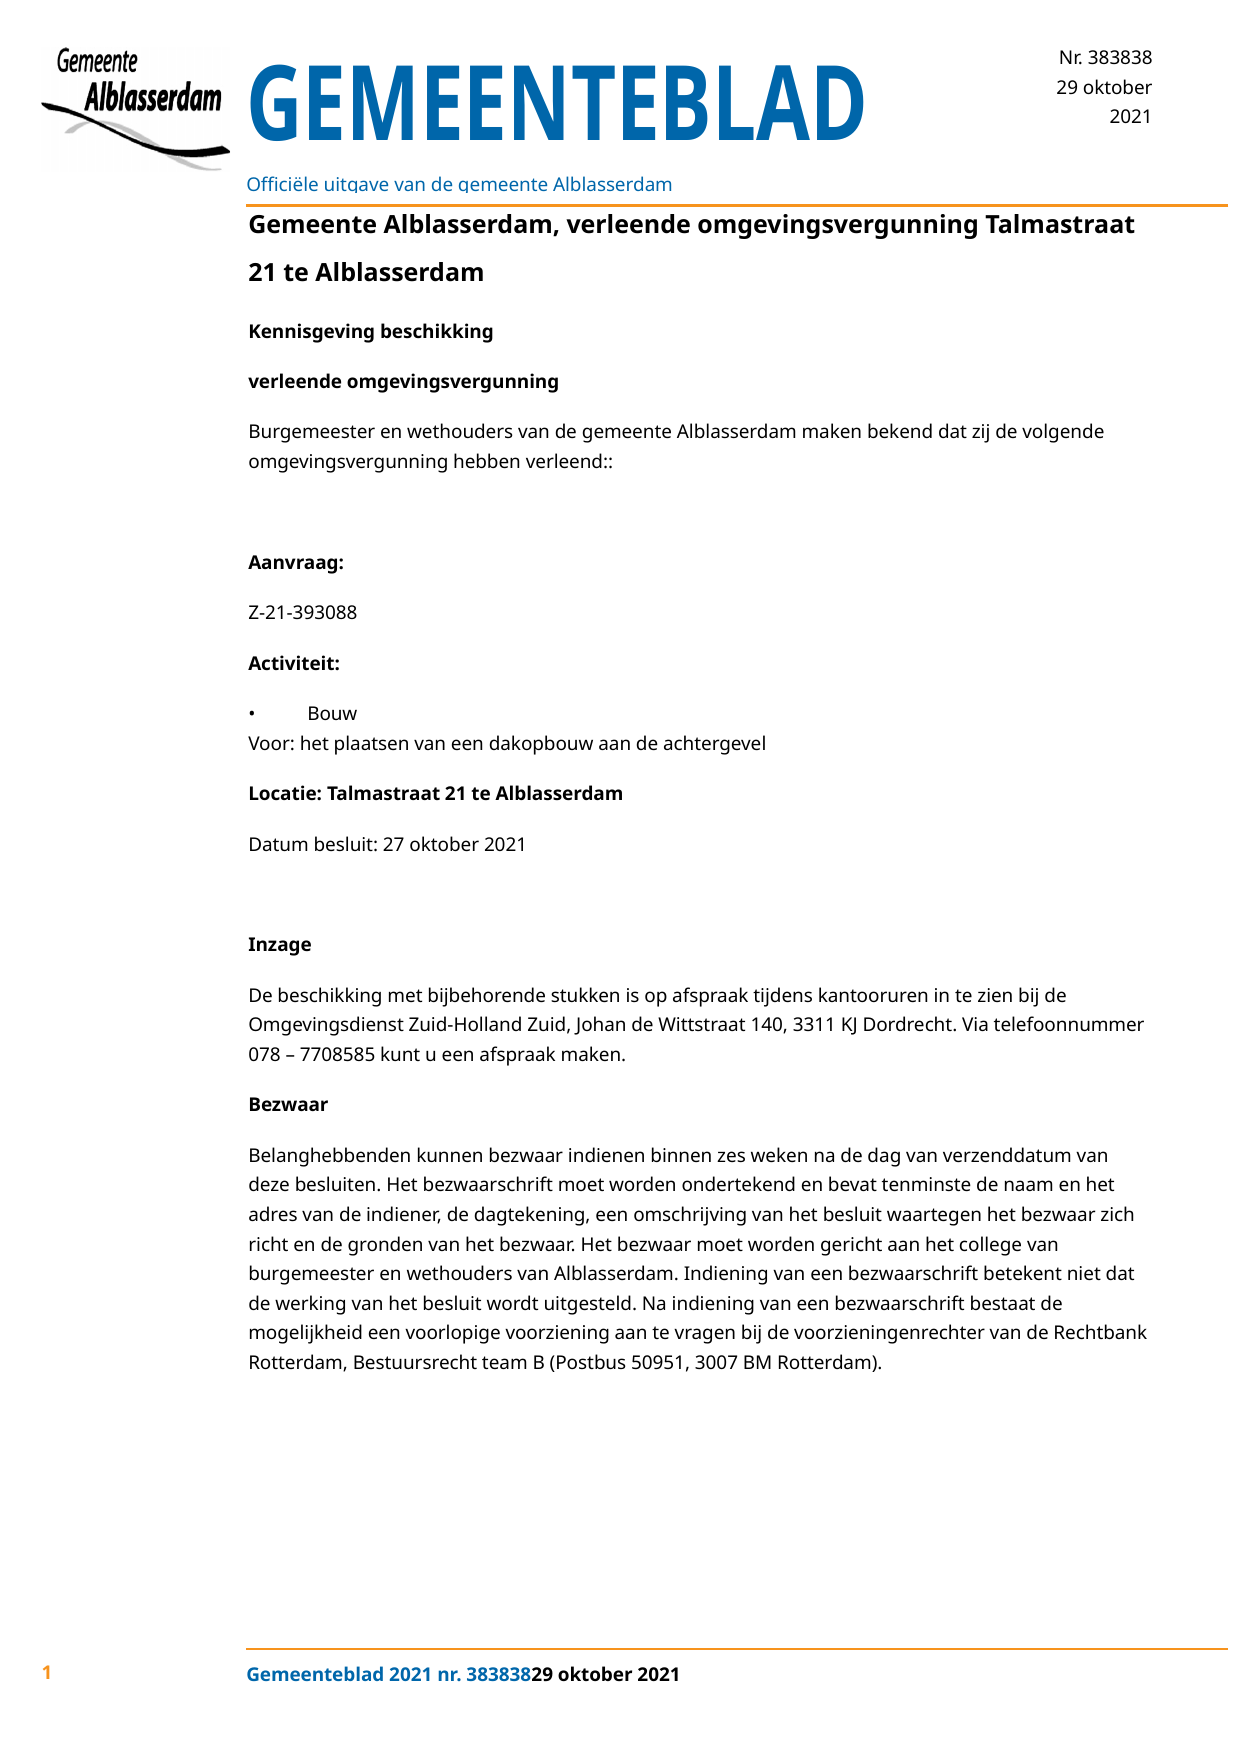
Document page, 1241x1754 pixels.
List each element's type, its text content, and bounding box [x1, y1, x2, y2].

text De beschikking met bijbehorende stukken is op afspraak tijdens kantooruren in te zien bij de Omgevingsdienst Zuid-Holland Zuid, Johan de Wittstraat 140, 3311 KJ Dordrecht. Via telefoonnummer 078 – 7708585 kunt u een afspraak maken. [248, 982, 1152, 1067]
text Aanvraag: [248, 549, 1152, 575]
list Bouw [248, 700, 1152, 726]
text Bezwaar [248, 1092, 1152, 1117]
text Datum besluit: 27 oktober 2021 [248, 831, 1152, 857]
text Locatie: Talmastraat 21 te Alblasserdam [248, 780, 1152, 806]
text Kennisgeving beschikking [248, 318, 1152, 344]
text Voor: het plaatsen van een dakopbouw aan de achtergevel [248, 730, 1152, 756]
picture [41, 47, 231, 172]
text Burgemeester en wethouders van de gemeente Alblasserdam maken bekend dat zij de volgende omgevingsvergunning hebben verleend:: [248, 419, 1152, 474]
text Belanghebbenden kunnen bezwaar indienen binnen zes weken na de dag van verzenddatum van deze besluiten. Het bezwaarschrift moet worden ondertekend en bevat tenminste de naam en het adres van de indiener, de dagtekening, een omschrijving van het besluit waartegen het bezwaar zich richt en de gronden van het bezwaar. Het bezwaar moet worden gericht aan het college van burgemeester en wethouders van Alblasserdam. Indiening van een bezwaarschrift betekent niet dat de werking van het besluit wordt uitgesteld. Na indiening van een bezwaarschrift bestaat de mogelijkheid een voorlopige voorziening aan te vragen bij de voorzieningenrechter van de Rechtbank Rotterdam, Bestuursrecht team B (Postbus 50951, 3007 BM Rotterdam). [248, 1142, 1152, 1375]
text verleende omgevingsvergunning [248, 368, 1152, 394]
text Z-21-393088 [248, 599, 1152, 625]
text Activiteit: [248, 650, 1152, 676]
text Gemeente Alblasserdam, verleende omgevingsvergunning Talmastraat 21 te Alblasserdam [248, 207, 1152, 288]
text Inzage [248, 932, 1152, 957]
